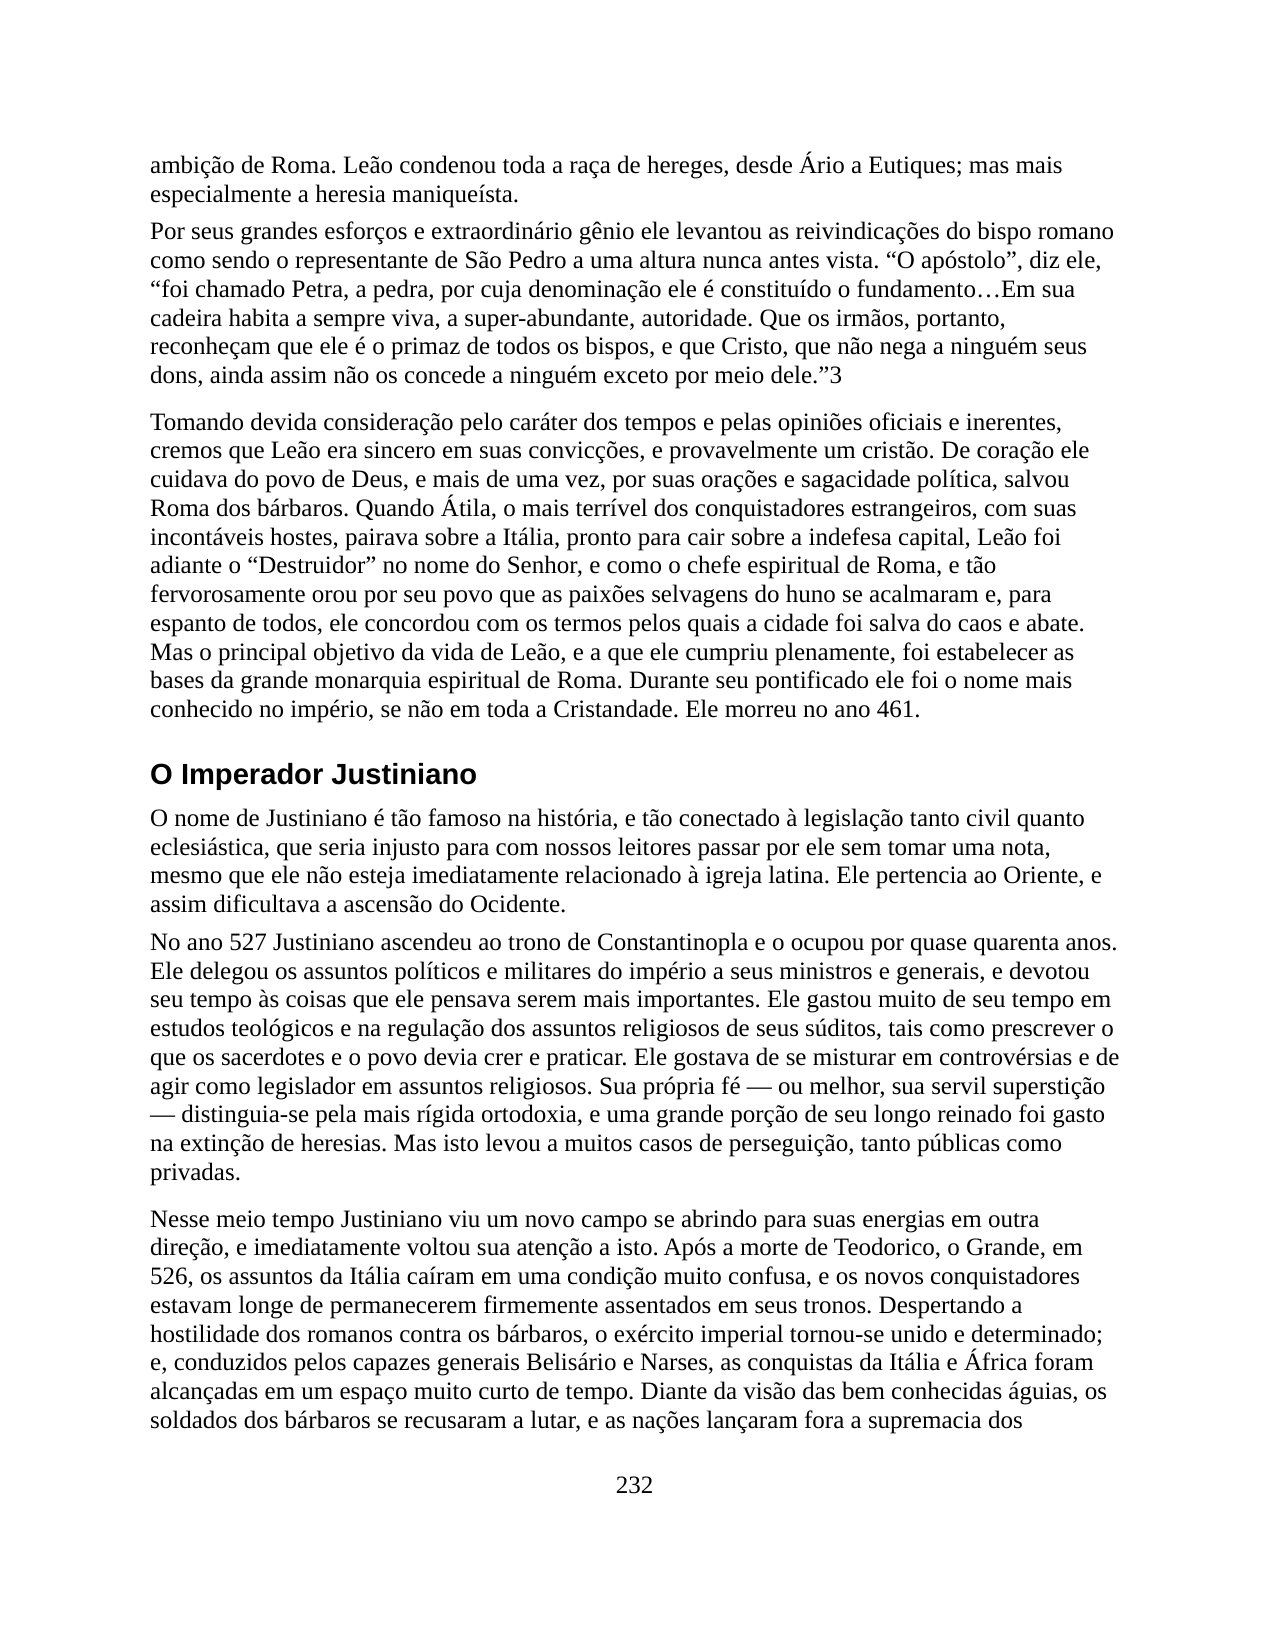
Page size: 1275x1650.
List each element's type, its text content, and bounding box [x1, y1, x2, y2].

text Tomando devida consideração pelo caráter dos tempos e pelas opiniões oficiais e inerentes, cremos que Leão era sincero em suas convicções, e provavelmente um cristão. De coração ele cuidava do povo de Deus, e mais de uma vez, por suas orações e sagacidade política, salvou Roma dos bárbaros. Quando Átila, o mais terrível dos conquistadores estrangeiros, com suas incontáveis hostes, pairava sobre a Itália, pronto para cair sobre a indefesa capital, Leão foi adiante o “Destruidor” no nome do Senhor, e como o chefe espiritual de Roma, e tão fervorosamente orou por seu povo que as paixões selvagens do huno se acalmaram e, para espanto de todos, ele concordou com os termos pelos quais a cidade foi salva do caos e abate. Mas o principal objetivo da vida de Leão, e a que ele cumpriu plenamente, foi estabelecer as bases da grande monarquia espiritual de Roma. Durante seu pontificado ele foi o nome mais conhecido no império, se não em toda a Cristandade. Ele morreu no ano 461. [150, 407, 1125, 723]
text No ano 527 Justiniano ascendeu ao trono de Constantinopla e o ocupou por quase quarenta anos. Ele delegou os assuntos políticos e militares do império a seus ministros e generais, e devotou seu tempo às coisas que ele pensava serem mais importantes. Ele gastou muito de seu tempo em estudos teológicos e na regulação dos assuntos religiosos de seus súditos, tais como prescrever o que os sacerdotes e o povo devia crer e praticar. Ele gostava de se misturar em controvérsias e de agir como legislador em assuntos religiosos. Sua própria fé — ou melhor, sua servil superstição — distinguia-se pela mais rígida ortodoxia, e uma grande porção de seu longo reinado foi gasto na extinção de heresias. Mas isto levou a muitos casos de perseguição, tanto públicas como privadas. [150, 927, 1125, 1186]
subtitle O Imperador Justiniano [150, 757, 1125, 791]
text Nesse meio tempo Justiniano viu um novo campo se abrindo para suas energias em outra direção, e imediatamente voltou sua atenção a isto. Após a morte de Teodorico, o Grande, em 526, os assuntos da Itália caíram em uma condição muito confusa, e os novos conquistadores estavam longe de permanecerem firmemente assentados em seus tronos. Despertando a hostilidade dos romanos contra os bárbaros, o exército imperial tornou-se unido e determinado; e, conduzidos pelos capazes generais Belisário e Narses, as conquistas da Itália e África foram alcançadas em um espaço muito curto de tempo. Diante da visão das bem conhecidas águias, os soldados dos bárbaros se recusaram a lutar, e as nações lançaram fora a supremacia dos [150, 1204, 1125, 1434]
text ambição de Roma. Leão condenou toda a raça de hereges, desde Ário a Eutiques; mas mais especialmente a heresia maniqueísta. [150, 150, 1125, 207]
text O nome de Justiniano é tão famoso na história, e tão conectado à legislação tanto civil quanto eclesiástica, que seria injusto para com nossos leitores passar por ele sem tomar uma nota, mesmo que ele não esteja imediatamente relacionado à igreja latina. Ele pertencia ao Oriente, e assim dificultava a ascensão do Ocidente. [150, 803, 1125, 918]
text Por seus grandes esforços e extraordinário gênio ele levantou as reivindicações do bispo romano como sendo o representante de São Pedro a uma altura nunca antes vista. “O apóstolo”, diz ele, “foi chamado Petra, a pedra, por cuja denominação ele é constituído o fundamento…Em sua cadeira habita a sempre viva, a super-abundante, autoridade. Que os irmãos, portanto, reconheçam que ele é o primaz de todos os bispos, e que Cristo, que não nega a ninguém seus dons, ainda assim não os concede a ninguém exceto por meio dele.”3 [150, 216, 1125, 389]
